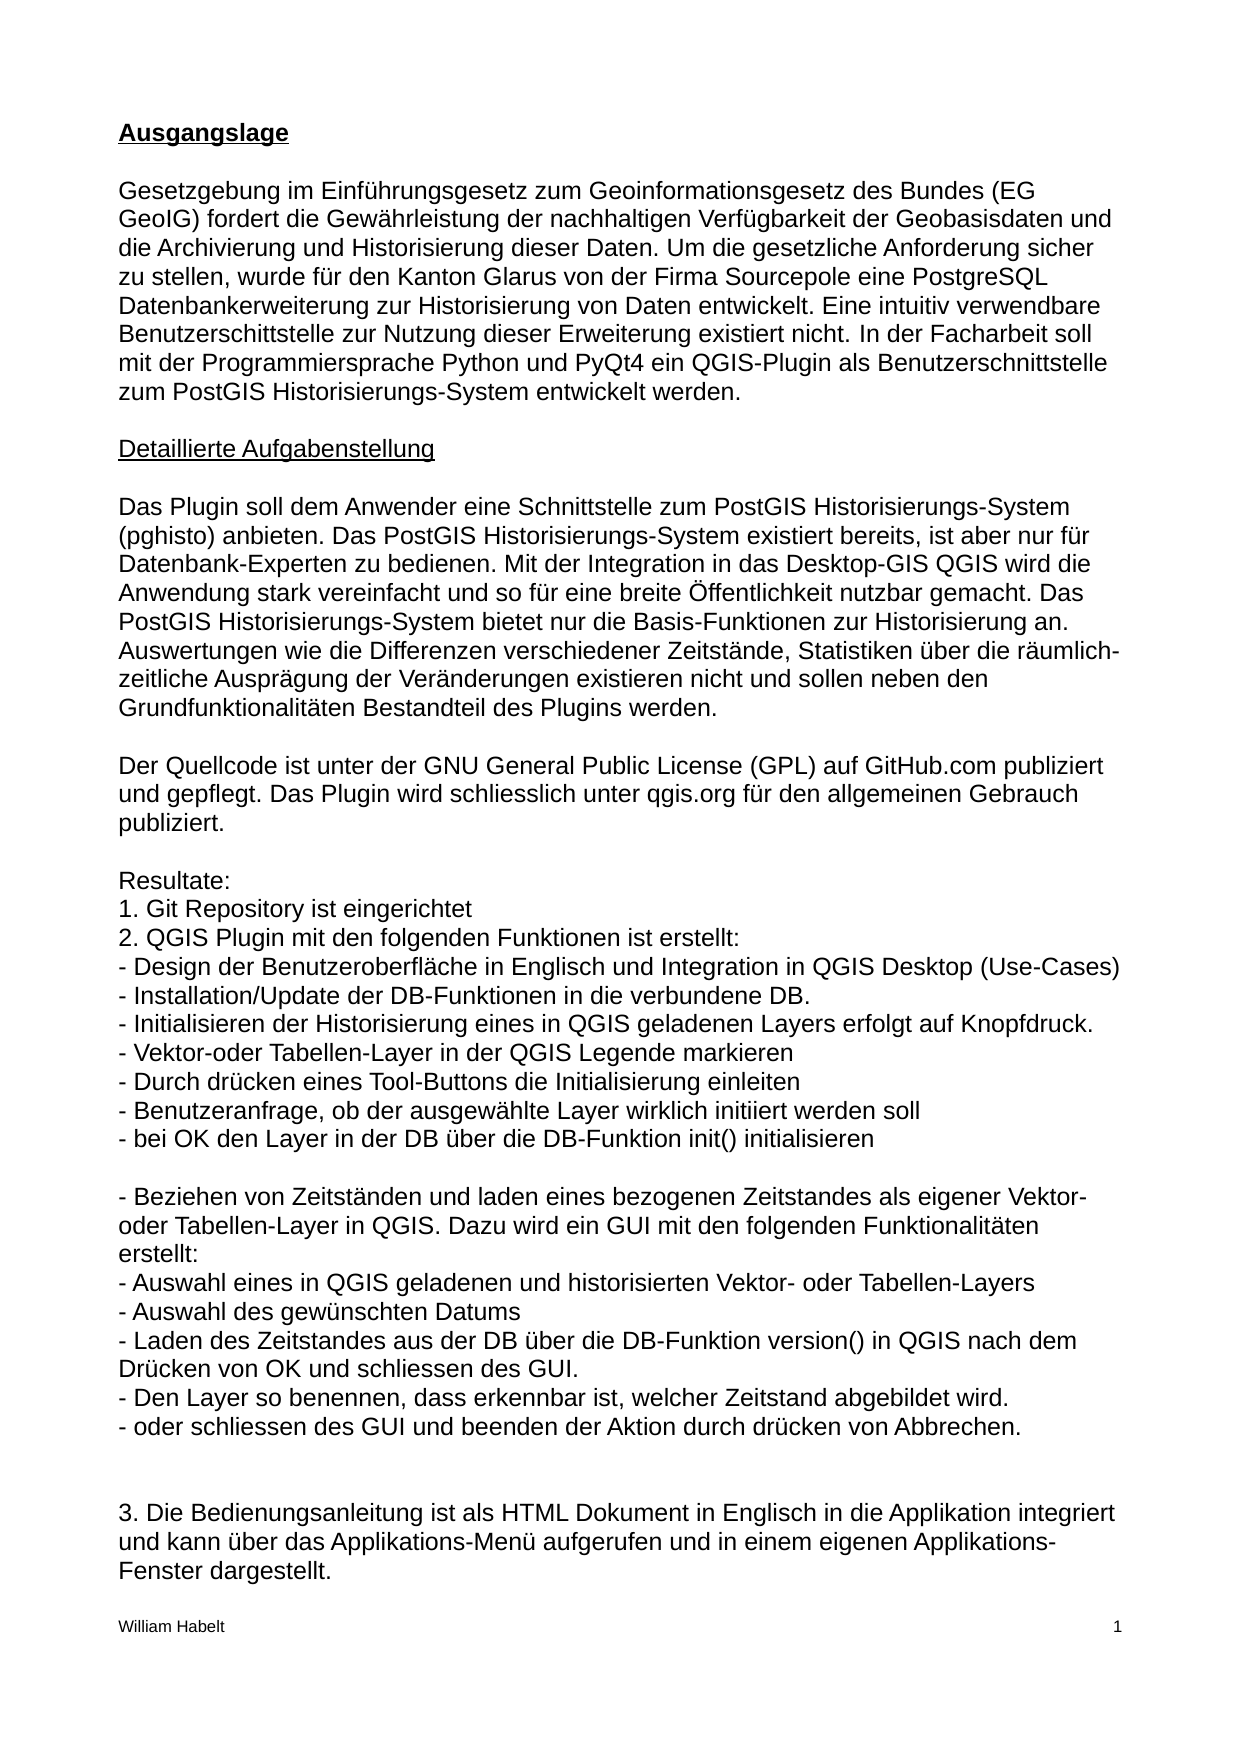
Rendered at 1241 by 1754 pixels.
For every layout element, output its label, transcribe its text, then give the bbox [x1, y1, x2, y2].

text Detaillierte Aufgabenstellung [118, 434, 1122, 463]
text Ausgangslage [118, 118, 1122, 147]
text Gesetzgebung im Einführungsgesetz zum Geoinformationsgesetz des Bundes (EG GeoIG) fordert die Gewährleistung der nachhaltigen Verfügbarkeit der Geobasisdaten und die Archivierung und Historisierung dieser Daten. Um die gesetzliche Anforderung sicher zu stellen, wurde für den Kanton Glarus von der Firma Sourcepole eine PostgreSQL Datenbankerweiterung zur Historisierung von Daten entwickelt. Eine intuitiv verwendbare Benutzerschittstelle zur Nutzung dieser Erweiterung existiert nicht. In der Facharbeit soll mit der Programmiersprache Python und PyQt4 ein QGIS-Plugin als Benutzerschnittstelle zum PostGIS Historisierungs-System entwickelt werden. [118, 176, 1122, 406]
text Das Plugin soll dem Anwender eine Schnittstelle zum PostGIS Historisierungs-System (pghisto) anbieten. Das PostGIS Historisierungs-System existiert bereits, ist aber nur für Datenbank-Experten zu bedienen. Mit der Integration in das Desktop-GIS QGIS wird die Anwendung stark vereinfacht und so für eine breite Öffentlichkeit nutzbar gemacht. Das PostGIS Historisierungs-System bietet nur die Basis-Funktionen zur Historisierung an. Auswertungen wie die Differenzen verschiedener Zeitstände, Statistiken über die räumlich-zeitliche Ausprägung der Veränderungen existieren nicht und sollen neben den Grundfunktionalitäten Bestandteil des Plugins werden. Der Quellcode ist unter der GNU General Public License (GPL) auf GitHub.com publiziert und gepflegt. Das Plugin wird schliesslich unter qgis.org für den allgemeinen Gebrauch publiziert. Resultate: 1. Git Repository ist eingerichtet 2. QGIS Plugin mit den folgenden Funktionen ist erstellt: - Design der Benutzeroberfläche in Englisch und Integration in QGIS Desktop (Use-Cases) - Installation/Update der DB-Funktionen in die verbundene DB. - Initialisieren der Historisierung eines in QGIS geladenen Layers erfolgt auf Knopfdruck. - Vektor-oder Tabellen-Layer in der QGIS Legende markieren - Durch drücken eines Tool-Buttons die Initialisierung einleiten - Benutzeranfrage, ob der ausgewählte Layer wirklich initiiert werden soll - bei OK den Layer in der DB über die DB-Funktion init() initialisieren - Beziehen von Zeitständen und laden eines bezogenen Zeitstandes als eigener Vektor- oder Tabellen-Layer in QGIS. Dazu wird ein GUI mit den folgenden Funktionalitäten erstellt: - Auswahl eines in QGIS geladenen und historisierten Vektor- oder Tabellen-Layers - Auswahl des gewünschten Datums - Laden des Zeitstandes aus der DB über die DB-Funktion version() in QGIS nach dem Drücken von OK und schliessen des GUI. - Den Layer so benennen, dass erkennbar ist, welcher Zeitstand abgebildet wird. - oder schliessen des GUI und beenden der Aktion durch drücken von Abbrechen. 3. Die Bedienungsanleitung ist als HTML Dokument in Englisch in die Applikation integriert und kann über das Applikations-Menü aufgerufen und in einem eigenen Applikations-Fenster dargestellt. [118, 492, 1122, 1584]
